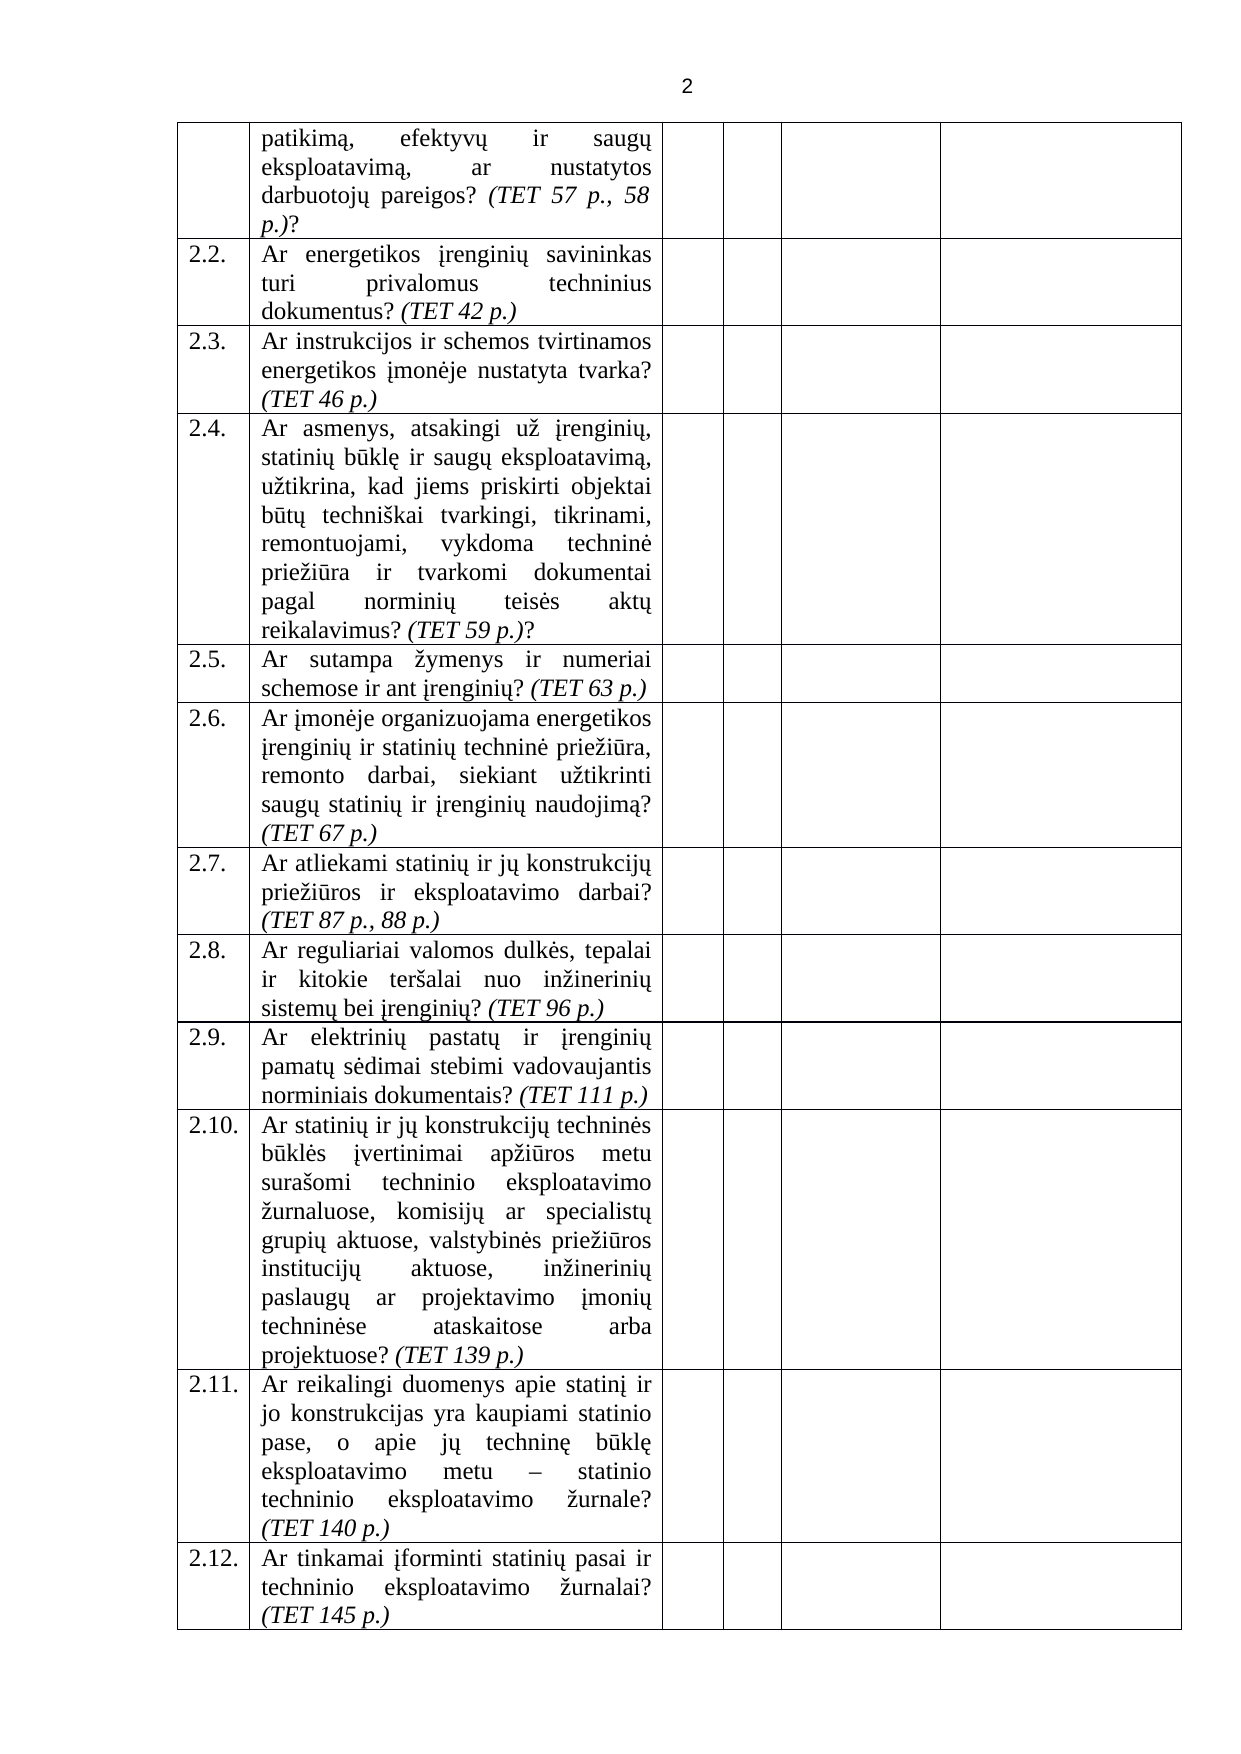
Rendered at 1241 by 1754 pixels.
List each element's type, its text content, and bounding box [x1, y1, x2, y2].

table_cell [941, 1110, 1181, 1368]
table_cell 2.2. [178, 239, 249, 325]
table_cell Ar energetikos įrenginių savininkas turi privalomus techninius dokumentus? (TET 42 p.) [250, 239, 662, 325]
table_cell 2.7. [178, 848, 249, 934]
table_cell [724, 848, 781, 934]
table_cell 2.9. [178, 1023, 249, 1109]
table_cell [782, 1543, 940, 1629]
table_cell [941, 935, 1181, 1021]
table_cell Ar tinkamai įforminti statinių pasai ir techninio eksploatavimo žurnalai? (TET 145 p.) [250, 1543, 662, 1629]
table_cell 2.11. [178, 1370, 249, 1542]
table_cell 2.6. [178, 703, 249, 847]
table_cell [782, 239, 940, 325]
table_cell [178, 123, 249, 238]
table_cell 2.5. [178, 645, 249, 702]
table_cell [941, 1023, 1181, 1109]
table_cell [941, 1370, 1181, 1542]
table_cell patikimą, efektyvų ir saugų eksploatavimą, ar nustatytos darbuotojų pareigos? (TET 57 p., 58 p.)? [250, 123, 662, 238]
table_cell [663, 1023, 723, 1109]
table_cell [663, 326, 723, 412]
table_cell [782, 645, 940, 702]
table_cell [782, 1110, 940, 1368]
table_cell [724, 1370, 781, 1542]
table_cell Ar elektrinių pastatų ir įrenginių pamatų sėdimai stebimi vadovaujantis norminiais dokumentais? (TET 111 p.) [250, 1023, 662, 1109]
table_cell Ar asmenys, atsakingi už įrenginių, statinių būklę ir saugų eksploatavimą, užtikrina, kad jiems priskirti objektai būtų techniškai tvarkingi, tikrinami, remontuojami, vykdoma techninė priežiūra ir tvarkomi dokumentai pagal norminių teisės aktų reikalavimus? (TET 59 p.)? [250, 414, 662, 643]
table_cell [941, 414, 1181, 643]
table_cell [663, 1370, 723, 1542]
table_cell 2.4. [178, 414, 249, 643]
table_cell [724, 1543, 781, 1629]
table_cell [724, 1023, 781, 1109]
table_cell [782, 1370, 940, 1542]
table_cell [941, 1543, 1181, 1629]
table_cell 2.3. [178, 326, 249, 412]
table_cell [782, 414, 940, 643]
table_cell Ar sutampa žymenys ir numeriai schemose ir ant įrenginių? (TET 63 p.) [250, 645, 662, 702]
table_cell Ar reikalingi duomenys apie statinį ir jo konstrukcijas yra kaupiami statinio pase, o apie jų techninę būklę eksploatavimo metu – statinio techninio eksploatavimo žurnale? (TET 140 p.) [250, 1370, 662, 1542]
table_cell [724, 703, 781, 847]
table_cell [724, 326, 781, 412]
table_cell [724, 123, 781, 238]
table_cell [782, 1023, 940, 1109]
table_cell 2.8. [178, 935, 249, 1021]
table_cell [724, 645, 781, 702]
table_cell Ar instrukcijos ir schemos tvirtinamos energetikos įmonėje nustatyta tvarka? (TET 46 p.) [250, 326, 662, 412]
table_cell [663, 414, 723, 643]
table_cell Ar įmonėje organizuojama energetikos įrenginių ir statinių techninė priežiūra, remonto darbai, siekiant užtikrinti saugų statinių ir įrenginių naudojimą? (TET 67 p.) [250, 703, 662, 847]
table_cell 2.12. [178, 1543, 249, 1629]
table_cell [782, 326, 940, 412]
table_cell [782, 848, 940, 934]
table_cell [941, 703, 1181, 847]
table_cell 2.10. [178, 1110, 249, 1368]
table_cell [663, 239, 723, 325]
table_cell [941, 848, 1181, 934]
table_cell [724, 1110, 781, 1368]
table_cell [663, 935, 723, 1021]
table_cell Ar atliekami statinių ir jų konstrukcijų priežiūros ir eksploatavimo darbai?(TET 87 p., 88 p.) [250, 848, 662, 934]
table_cell [941, 645, 1181, 702]
table_cell [663, 123, 723, 238]
table_cell [663, 848, 723, 934]
table_cell [663, 703, 723, 847]
table_cell [724, 414, 781, 643]
table_cell [782, 703, 940, 847]
table_cell Ar reguliariai valomos dulkės, tepalai ir kitokie teršalai nuo inžinerinių sistemų bei įrenginių? (TET 96 p.) [250, 935, 662, 1021]
table_cell [941, 239, 1181, 325]
table_cell [782, 935, 940, 1021]
table_cell Ar statinių ir jų konstrukcijų techninės būklės įvertinimai apžiūros metu surašomi techninio eksploatavimo žurnaluose, komisijų ar specialistų grupių aktuose, valstybinės priežiūros institucijų aktuose, inžinerinių paslaugų ar projektavimo įmonių techninėse ataskaitose arba projektuose? (TET 139 p.) [250, 1110, 662, 1368]
table_cell [782, 123, 940, 238]
table_cell [663, 1543, 723, 1629]
table_cell [941, 326, 1181, 412]
table_cell [663, 1110, 723, 1368]
table_cell [724, 935, 781, 1021]
table_cell [663, 645, 723, 702]
table_cell [941, 123, 1181, 238]
table_cell [724, 239, 781, 325]
